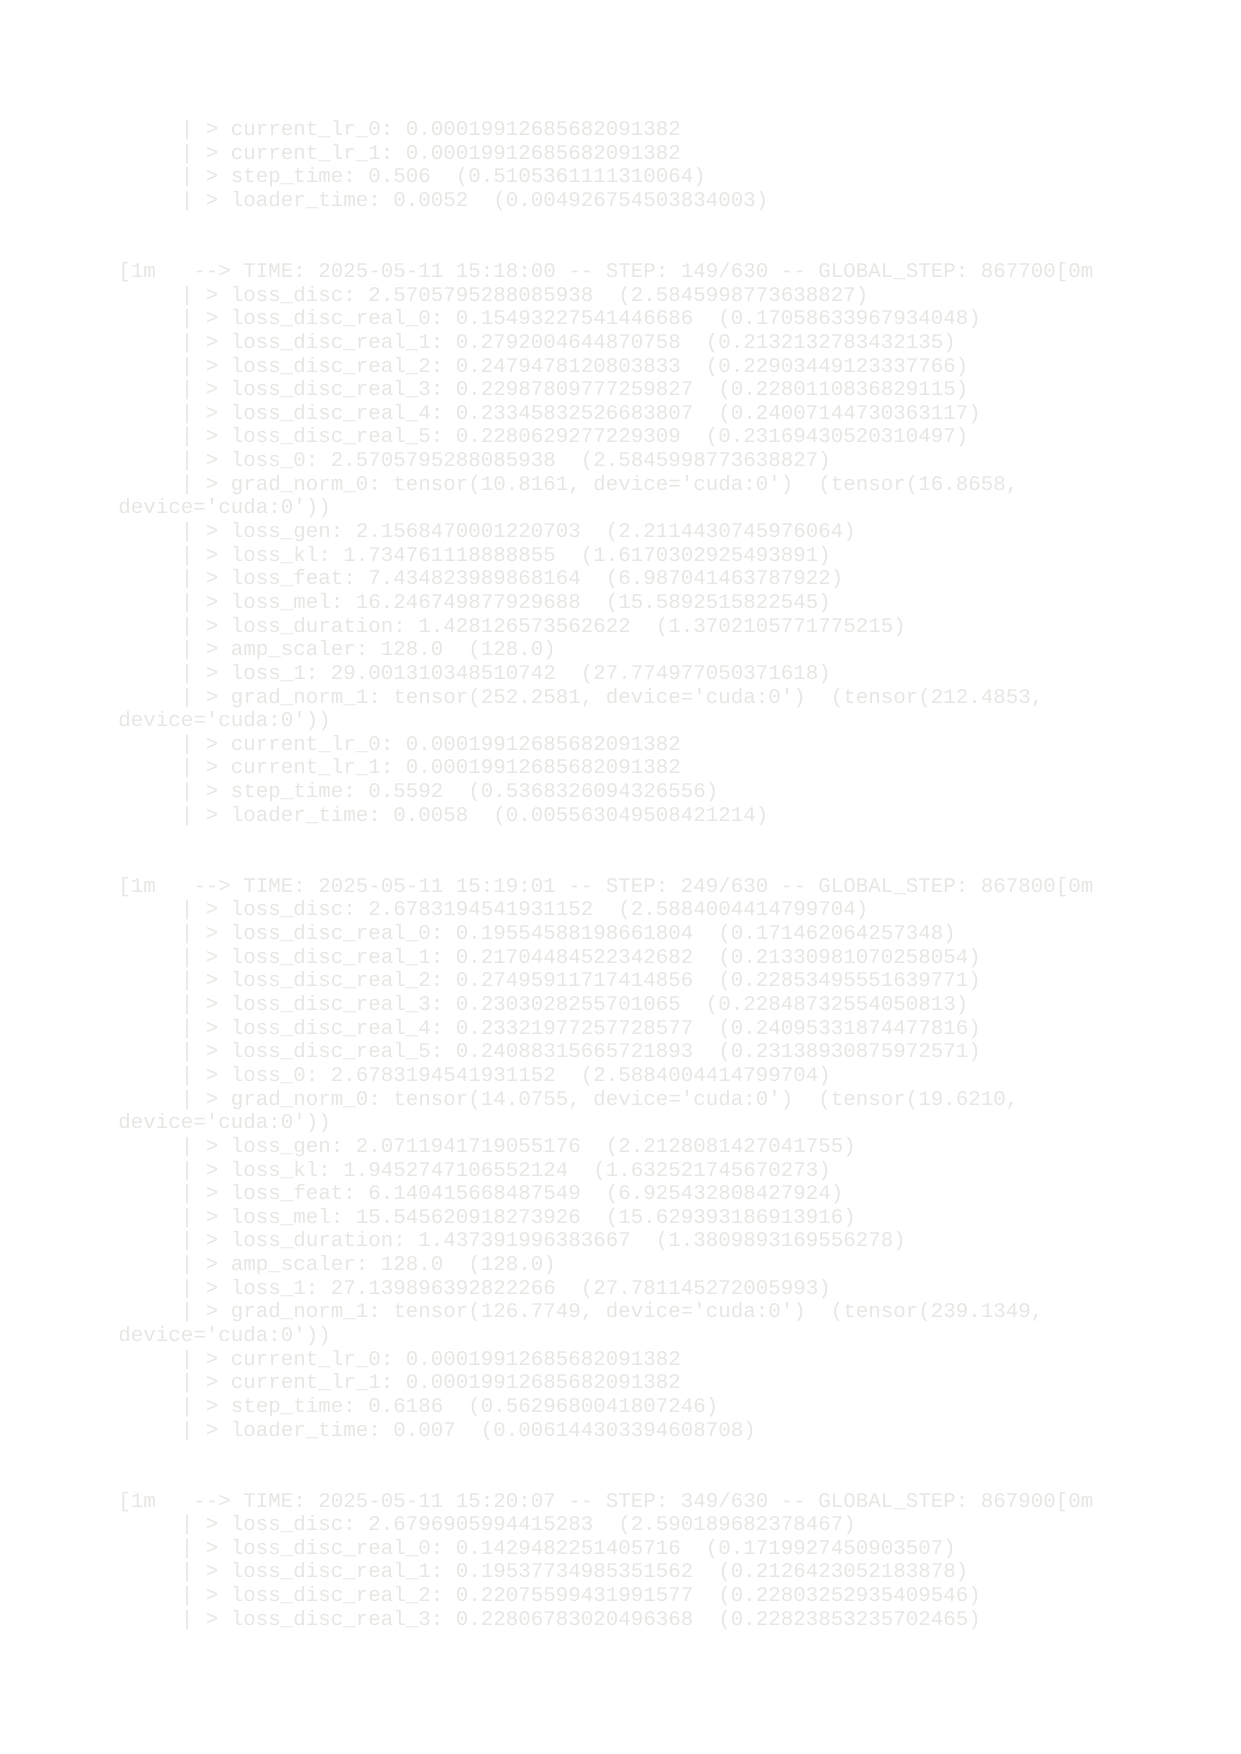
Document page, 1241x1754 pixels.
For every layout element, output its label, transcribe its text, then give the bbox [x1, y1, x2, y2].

text | > step_time: 0.5592 (0.5368326094326556) [118, 780, 1122, 804]
text | > loss_disc_real_3: 0.22987809777259827 (0.2280110836829115) [118, 378, 1122, 402]
text | > loss_disc_real_1: 0.19537734985351562 (0.2126423052183878) [118, 1561, 1122, 1584]
text | > loss_duration: 1.428126573562622 (1.3702105771775215) [118, 615, 1122, 638]
text | > loss_mel: 15.545620918273926 (15.629393186913916) [118, 1206, 1122, 1229]
text | > loss_disc_real_3: 0.22806783020496368 (0.22823853235702465) [118, 1608, 1122, 1631]
text | > loss_disc_real_3: 0.2303028255701065 (0.22848732554050813) [118, 993, 1122, 1017]
text | > loss_disc_real_1: 0.21704484522342682 (0.21330981070258054) [118, 946, 1122, 969]
text | > loss_disc_real_4: 0.23321977257728577 (0.24095331874477816) [118, 1017, 1122, 1040]
text | > current_lr_1: 0.00019912685682091382 [118, 142, 1122, 165]
text | > loss_1: 27.139896392822266 (27.781145272005993) [118, 1277, 1122, 1300]
text | > amp_scaler: 128.0 (128.0) [118, 638, 1122, 662]
text | > grad_norm_0: tensor(14.0755, device='cuda:0') (tensor(19.6210, device='cuda:0')) [118, 1088, 1122, 1135]
text | > loss_0: 2.6783194541931152 (2.5884004414799704) [118, 1064, 1122, 1088]
text | > step_time: 0.6186 (0.5629680041807246) [118, 1395, 1122, 1419]
text | > loss_1: 29.001310348510742 (27.774977050371618) [118, 662, 1122, 686]
text | > loader_time: 0.0052 (0.004926754503834003) [118, 189, 1122, 213]
text | > step_time: 0.506 (0.5105361111310064) [118, 165, 1122, 189]
text | > current_lr_0: 0.00019912685682091382 [118, 118, 1122, 142]
text | > current_lr_1: 0.00019912685682091382 [118, 1371, 1122, 1395]
text | > loss_disc_real_1: 0.2792004644870758 (0.2132132783432135) [118, 331, 1122, 354]
text | > loss_mel: 16.246749877929688 (15.5892515822545) [118, 591, 1122, 615]
text | > grad_norm_1: tensor(126.7749, device='cuda:0') (tensor(239.1349, device='cuda:0')) [118, 1300, 1122, 1348]
text | > loss_kl: 1.734761118888855 (1.6170302925493891) [118, 544, 1122, 567]
text | > loss_disc: 2.6796905994415283 (2.590189682378467) [118, 1513, 1122, 1537]
text | > loss_disc_real_0: 0.19554588198661804 (0.171462064257348) [118, 922, 1122, 946]
text | > loss_disc_real_0: 0.15493227541446686 (0.17058633967934048) [118, 307, 1122, 331]
text | > loader_time: 0.007 (0.006144303394608708) [118, 1419, 1122, 1442]
text | > loss_kl: 1.9452747106552124 (1.632521745670273) [118, 1158, 1122, 1182]
text | > loss_disc_real_5: 0.2280629277229309 (0.23169430520310497) [118, 426, 1122, 449]
text | > loss_feat: 7.434823989868164 (6.987041463787922) [118, 567, 1122, 591]
text | > current_lr_0: 0.00019912685682091382 [118, 733, 1122, 757]
text | > loss_disc_real_2: 0.22075599431991577 (0.22803252935409546) [118, 1584, 1122, 1608]
text | > loss_disc_real_2: 0.2479478120803833 (0.22903449123337766) [118, 354, 1122, 378]
text [1m --> TIME: 2025-05-11 15:20:07 -- STEP: 349/630 -- GLOBAL_STEP: 867900[0m [118, 1489, 1122, 1513]
text | > loss_disc_real_5: 0.24088315665721893 (0.23138930875972571) [118, 1040, 1122, 1064]
text [1m --> TIME: 2025-05-11 15:18:00 -- STEP: 149/630 -- GLOBAL_STEP: 867700[0m [118, 260, 1122, 284]
text | > loss_disc: 2.5705795288085938 (2.5845998773638827) [118, 284, 1122, 307]
text [1m --> TIME: 2025-05-11 15:19:01 -- STEP: 249/630 -- GLOBAL_STEP: 867800[0m [118, 875, 1122, 898]
text | > amp_scaler: 128.0 (128.0) [118, 1253, 1122, 1277]
text | > current_lr_1: 0.00019912685682091382 [118, 757, 1122, 780]
text | > loss_gen: 2.1568470001220703 (2.2114430745976064) [118, 520, 1122, 544]
text | > grad_norm_0: tensor(10.8161, device='cuda:0') (tensor(16.8658, device='cuda:0')) [118, 473, 1122, 520]
text | > loss_0: 2.5705795288085938 (2.5845998773638827) [118, 449, 1122, 473]
text | > loss_disc_real_4: 0.23345832526683807 (0.24007144730363117) [118, 402, 1122, 426]
text | > loss_disc_real_2: 0.27495911717414856 (0.22853495551639771) [118, 969, 1122, 993]
text | > loader_time: 0.0058 (0.005563049508421214) [118, 804, 1122, 827]
text | > loss_gen: 2.0711941719055176 (2.2128081427041755) [118, 1135, 1122, 1158]
text | > current_lr_0: 0.00019912685682091382 [118, 1348, 1122, 1371]
text | > loss_feat: 6.140415668487549 (6.925432808427924) [118, 1182, 1122, 1206]
text | > grad_norm_1: tensor(252.2581, device='cuda:0') (tensor(212.4853, device='cuda:0')) [118, 686, 1122, 733]
text | > loss_disc: 2.6783194541931152 (2.5884004414799704) [118, 898, 1122, 922]
text | > loss_duration: 1.437391996383667 (1.3809893169556278) [118, 1229, 1122, 1253]
text | > loss_disc_real_0: 0.1429482251405716 (0.1719927450903507) [118, 1537, 1122, 1561]
